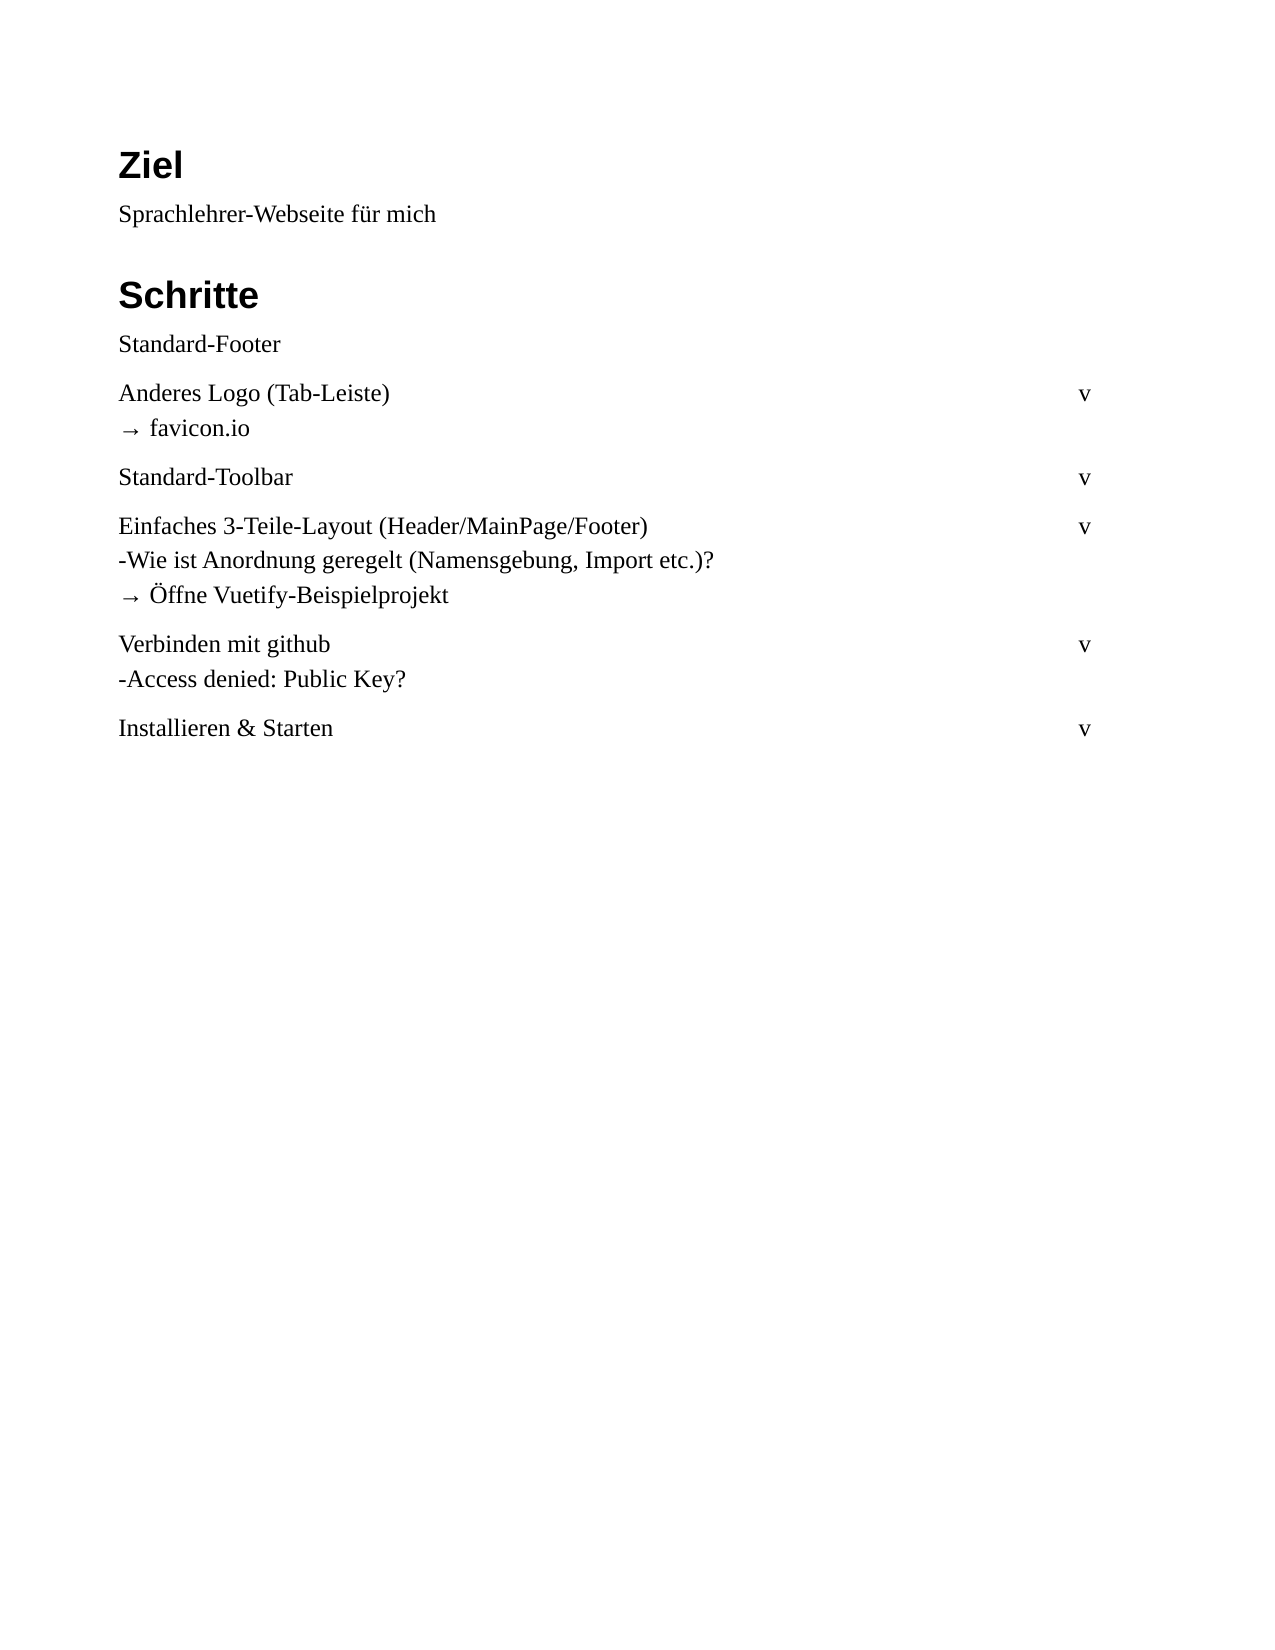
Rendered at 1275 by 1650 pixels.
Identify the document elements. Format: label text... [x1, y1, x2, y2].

text Standard-Toolbar v [118, 462, 1157, 491]
text Installieren & Starten v [118, 713, 1157, 741]
text Verbinden mit github v -Access denied: Public Key? [118, 629, 1157, 692]
text Einfaches 3-Teile-Layout (Header/MainPage/Footer) v -Wie ist Anordnung geregelt (Namensgebung, Import etc.)? → Öffne Vuetify-Beispielprojekt [118, 511, 1157, 609]
text Anderes Logo (Tab-Leiste) v → favicon.io [118, 378, 1157, 442]
subtitle Schritte [118, 273, 1157, 317]
text Sprachlehrer-Webseite für mich [118, 199, 1157, 228]
subtitle Ziel [118, 143, 1157, 187]
text Standard-Footer [118, 329, 1157, 358]
